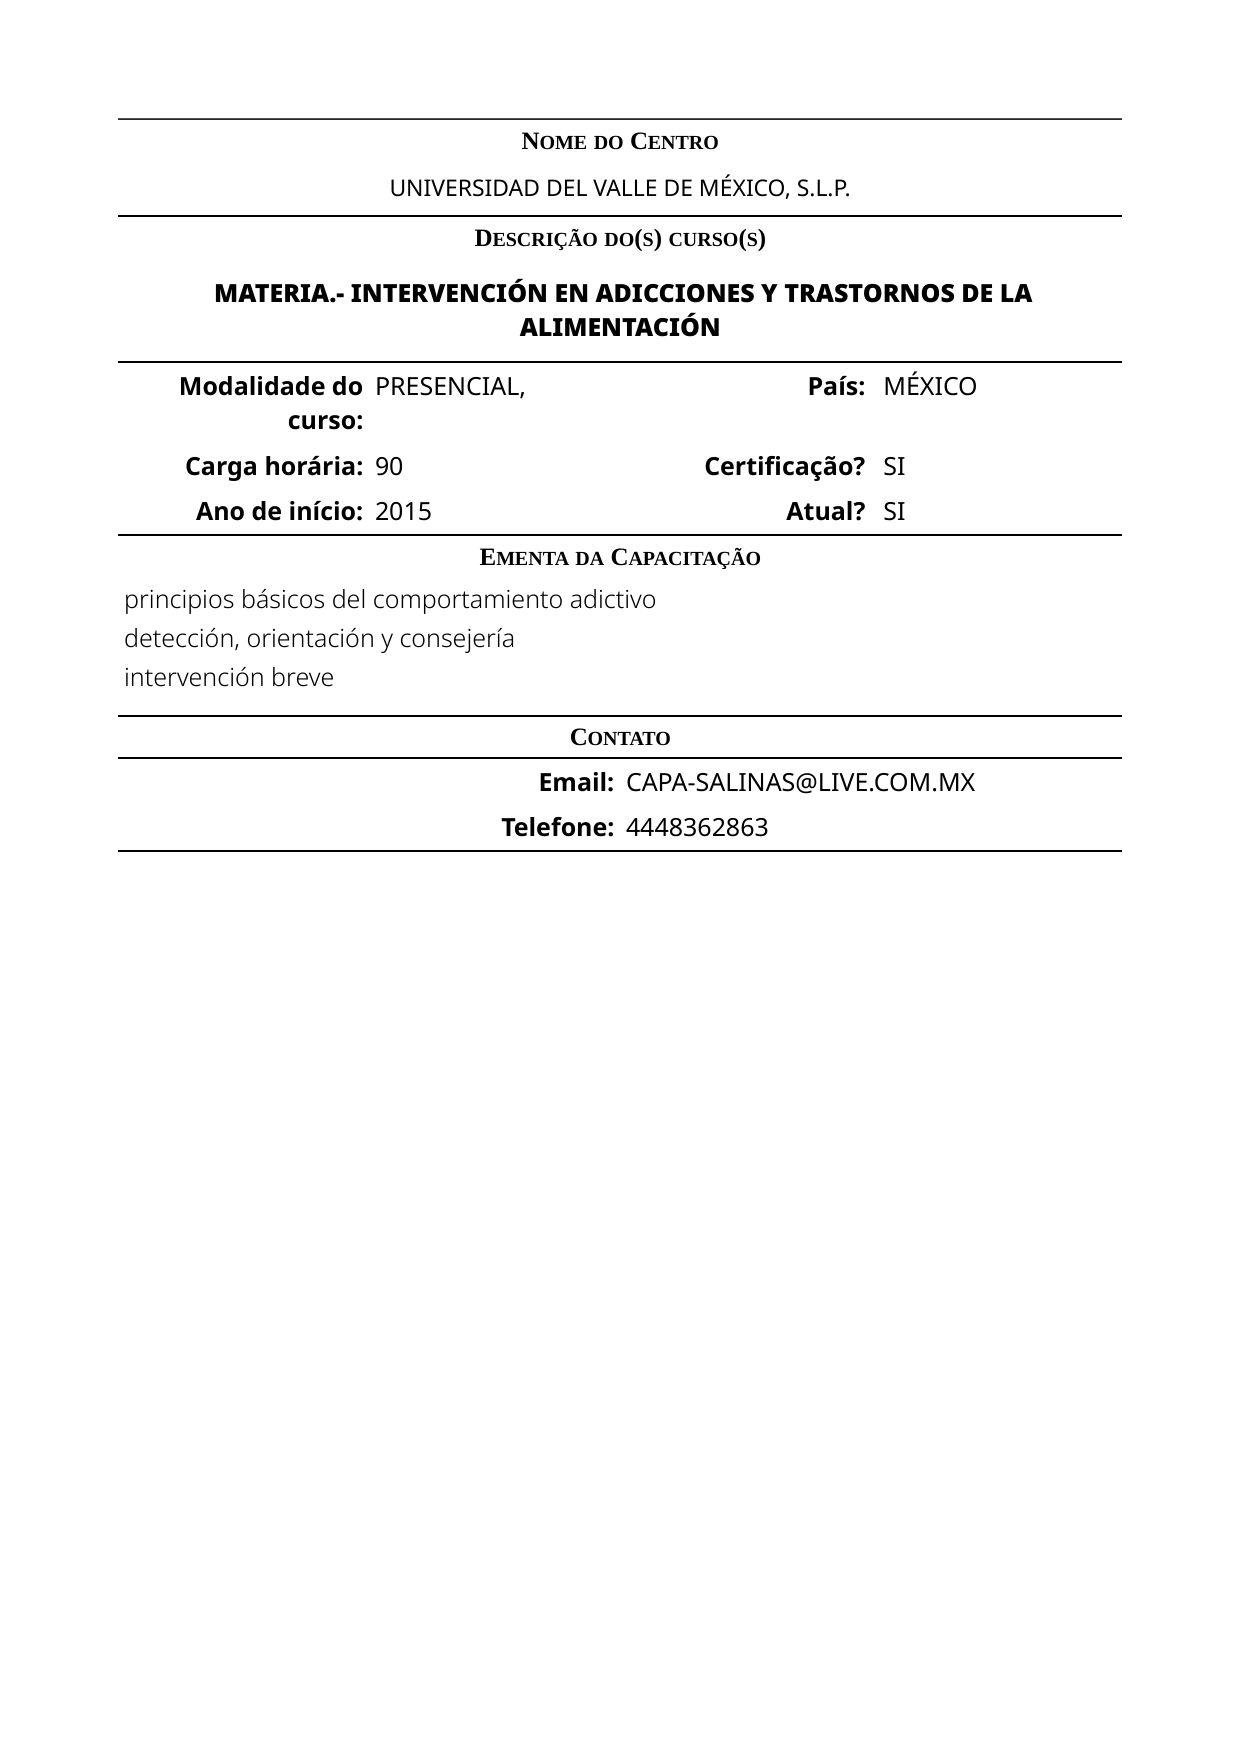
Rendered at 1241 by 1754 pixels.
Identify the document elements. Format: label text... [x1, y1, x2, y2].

table_cell 4448362863 [620, 804, 1122, 850]
table_cell UNIVERSIDAD DEL VALLE DE MÉXICO, S.L.P. [118, 160, 1122, 215]
table_cell Ano de início: [118, 488, 369, 534]
table_cell CAPA-SALINAS@LIVE.COM.MX [620, 759, 1122, 804]
table_cell SI [871, 443, 1122, 488]
table_cell PRESENCIAL, [369, 363, 620, 443]
table_cell SI [871, 488, 1122, 534]
table_cell Atual? [620, 488, 871, 534]
table_cell Email: [118, 759, 620, 804]
table_cell MÉXICO [871, 363, 1122, 443]
table_cell Contato [118, 717, 1122, 757]
table_cell Carga horária: [118, 443, 369, 488]
table_cell MATERIA.- INTERVENCIÓN EN ADICCIONES Y TRASTORNOS DE LA ALIMENTACIÓN [118, 258, 1122, 361]
table_cell Certificação? [620, 443, 871, 488]
table_cell PRINCIPIOS BÁSICOS DEL COMPORTAMIENTO ADICTIVO DETECCIÓN, ORIENTACIÓN Y CONSEJERÍA INTERVENCIÓN BREVE [118, 576, 1122, 714]
table_cell Modalidade do curso: [118, 363, 369, 443]
table_cell 2015 [369, 488, 620, 534]
table_header Nome do Centro [118, 121, 1122, 160]
table_cell Telefone: [118, 804, 620, 850]
table_cell Ementa da Capacitação [118, 536, 1122, 576]
table_cell 90 [369, 443, 620, 488]
table_cell País: [620, 363, 871, 443]
table_cell Descrição do(s) curso(s) [118, 217, 1122, 257]
